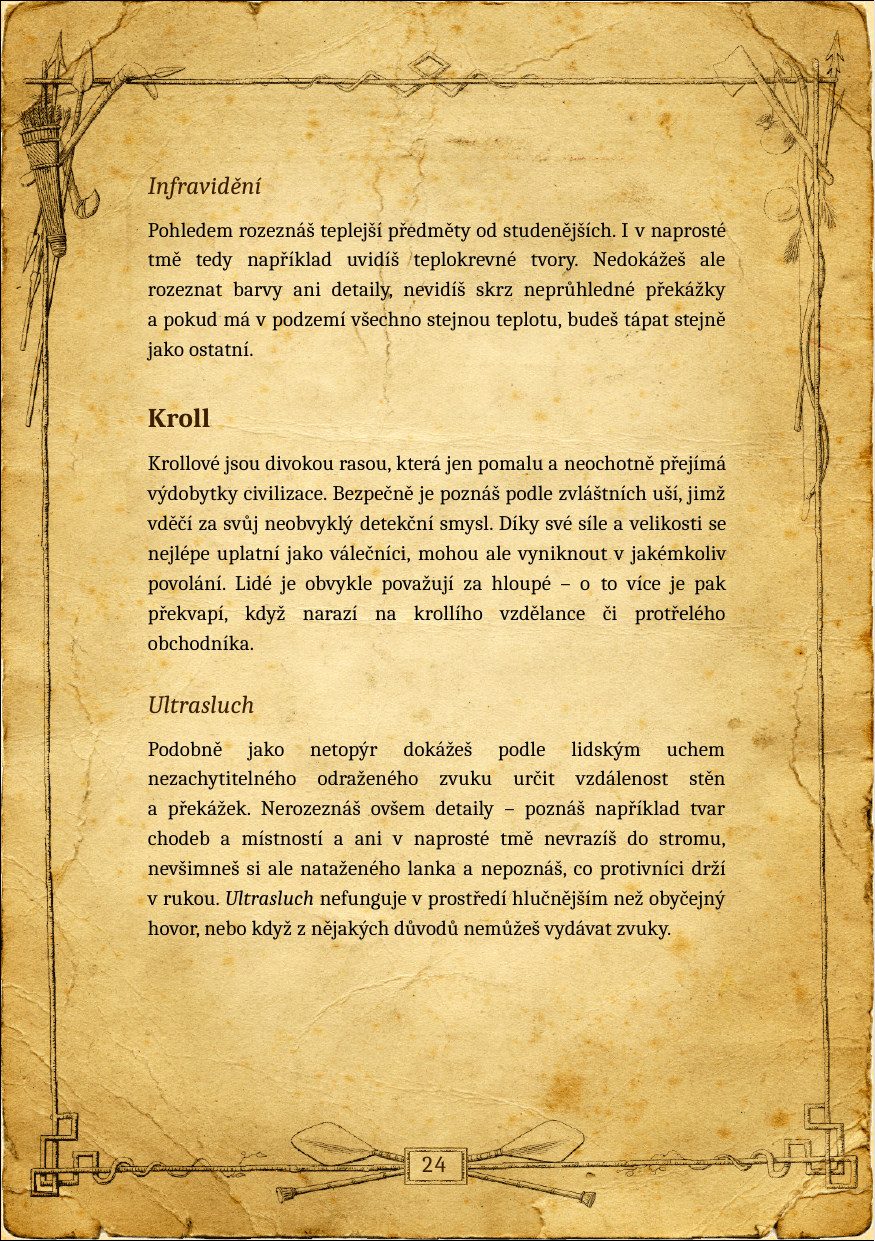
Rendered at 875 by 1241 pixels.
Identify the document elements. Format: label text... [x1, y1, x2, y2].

subtitle Kroll [148, 403, 726, 434]
subtitle Infravidění [148, 172, 726, 201]
subtitle Ultrasluch [148, 691, 726, 719]
text Podobně jako netopýr dokážeš podle lidským uchem nezachytitelného odraženého zvuku určit vzdálenost stěn a⁠ překážek. Nerozeznáš ovšem detaily – poznáš například tvar chodeb a⁠ místností a⁠ ani v⁠ naprosté tmě nevrazíš do stromu, nevšimneš si ale nataženého lanka a⁠ nepoznáš, co protivníci drží v⁠ rukou. Ultrasluch nefunguje v⁠ prostředí hlučnějším než obyčejný hovor, nebo když z⁠ nějakých důvodů nemůžeš vydávat zvuky. [148, 737, 726, 941]
text Krollové jsou divokou rasou, která jen pomalu a⁠ neochotně přejímá výdobytky civilizace. Bezpečně je poznáš podle zvláštních uší, jimž vděčí za svůj neobvyklý detekční smysl. Díky své síle a⁠ velikosti se nejlépe uplatní jako válečníci, mohou ale vyniknout v⁠ jakémkoliv povolání. Lidé je obvykle považují za hloupé – o⁠ to více je pak překvapí, když narazí na krollího vzdělance či protřelého obchodníka. [148, 452, 726, 655]
text Pohledem rozeznáš teplejší předměty od studenějších. I⁠ v⁠ naprosté tmě tedy například uvidíš teplokrevné tvory. Nedokážeš ale rozeznat barvy ani detaily, nevidíš skrz neprůhledné překážky a⁠ pokud má v⁠ podzemí všechno stejnou teplotu, budeš tápat stejně jako ostatní. [148, 218, 726, 362]
picture [1, 1, 874, 1240]
